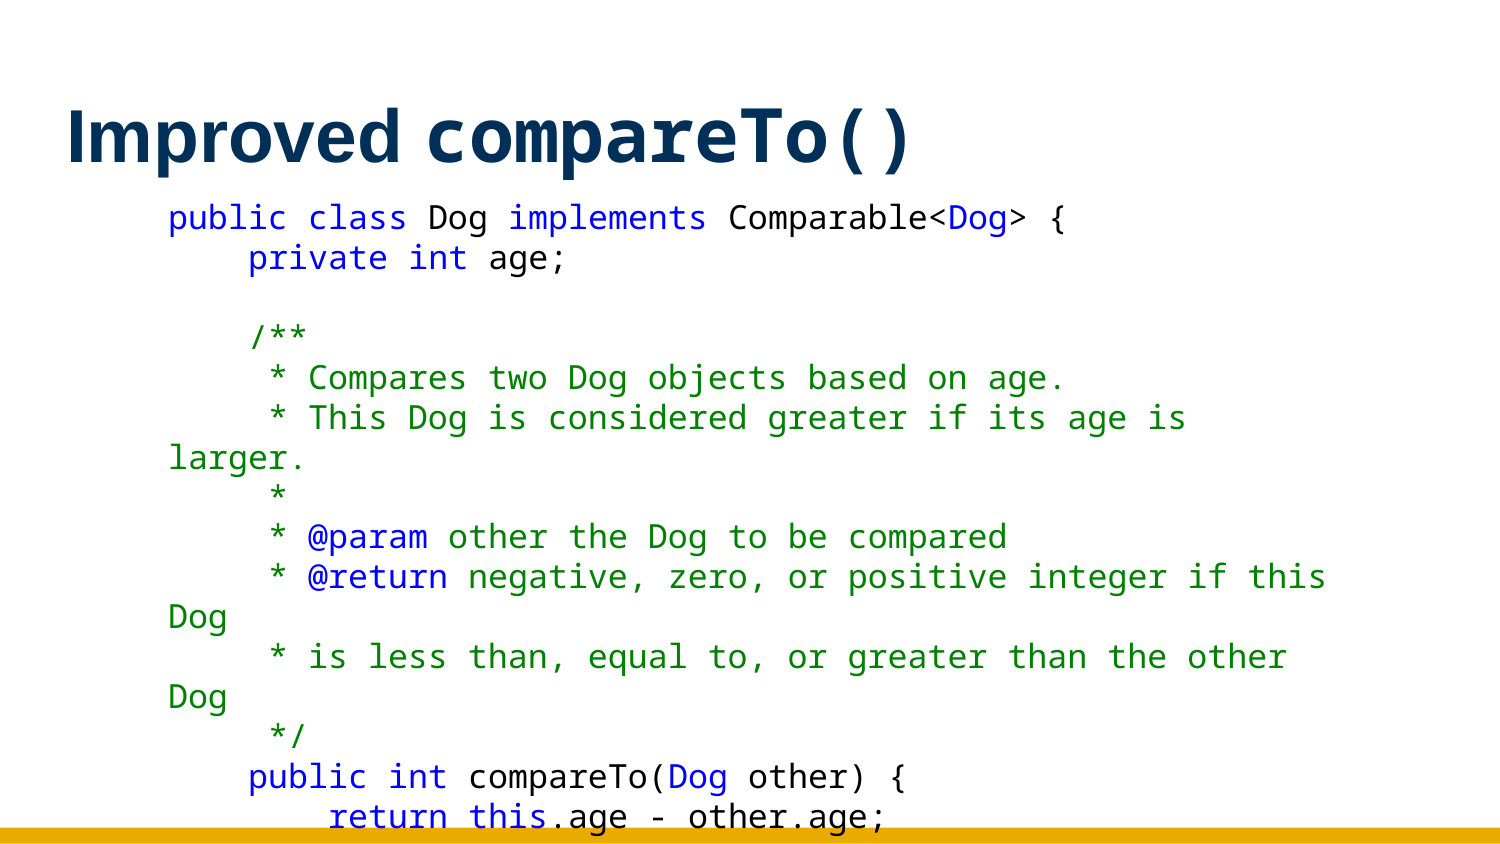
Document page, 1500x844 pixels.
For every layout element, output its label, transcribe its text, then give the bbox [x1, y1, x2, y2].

title Improved compareTo() [51, 72, 1449, 189]
text_box public class Dog implements Comparable<Dog> { private int age; /** * Compares two Dog objects based on age. * This Dog is considered greater if its age is larger. * * @param other the Dog to be compared * @return negative, zero, or positive integer if this Dog * is less than, equal to, or greater than the other Dog */ public int compareTo(Dog other) { return this.age - other.age; } } [153, 188, 1347, 844]
